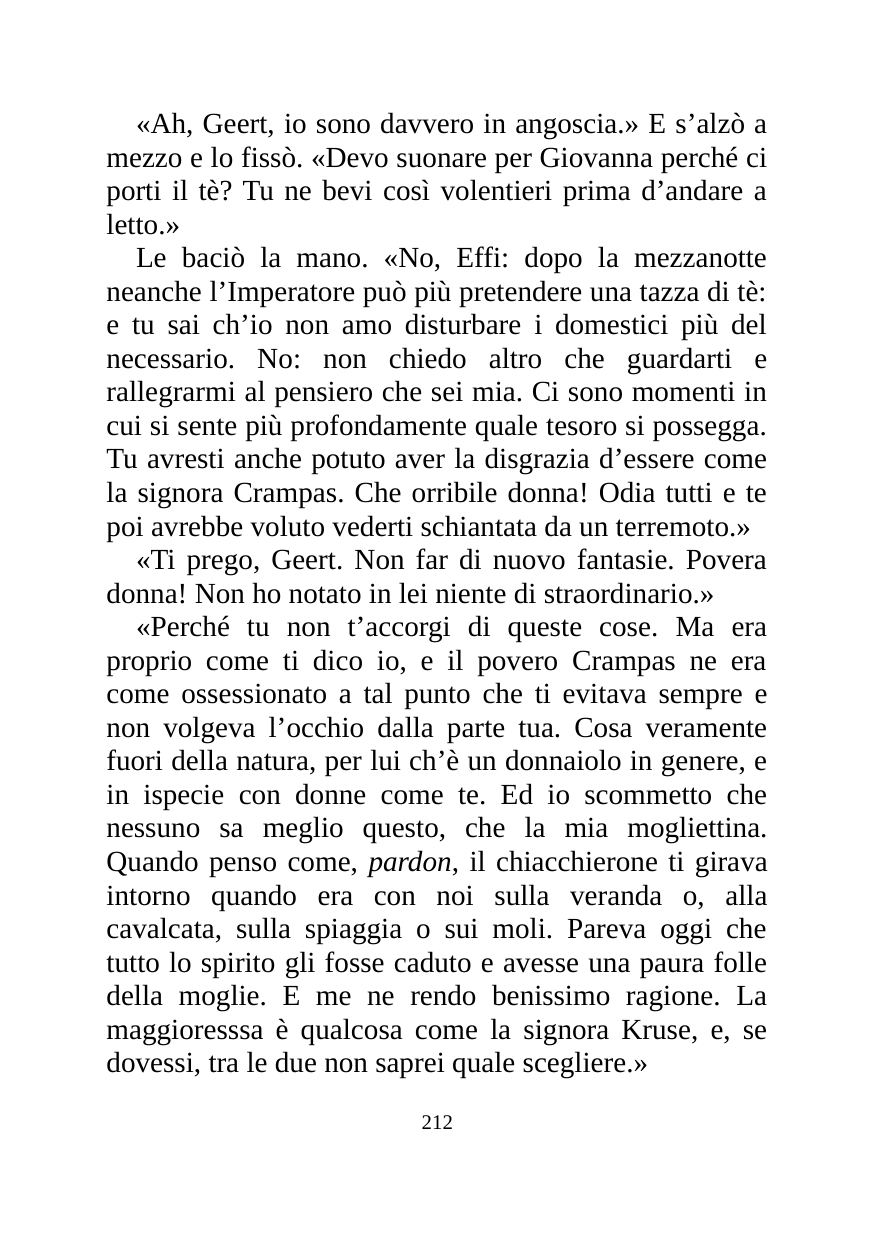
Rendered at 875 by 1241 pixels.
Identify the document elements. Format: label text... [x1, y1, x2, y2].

text «Ah, Geert, io sono davvero in angoscia.» E s’alzò a mezzo e lo fissò. «Devo suonare per Giovanna perché ci porti il tè? Tu ne bevi così volentieri prima d’andare a letto.» [106, 106, 768, 240]
text «Perché tu non t’accorgi di queste cose. Ma era proprio come ti dico io, e il povero Crampas ne era come ossessionato a tal punto che ti evitava sempre e non volgeva l’occhio dalla parte tua. Cosa veramente fuori della natura, per lui ch’è un donnaiolo in genere, e in ispecie con donne come te. Ed io scommetto che nessuno sa meglio questo, che la mia mogliettina. Quando penso come, pardon, il chiacchierone ti girava intorno quando era con noi sulla veranda o, alla cavalcata, sulla spiaggia o sui moli. Pareva oggi che tutto lo spirito gli fosse caduto e avesse una paura folle della moglie. E me ne rendo benissimo ragione. La maggioresssa è qualcosa come la signora Kruse, e, se dovessi, tra le due non saprei quale scegliere.» [106, 609, 768, 1079]
text «Ti prego, Geert. Non far di nuovo fantasie. Povera donna! Non ho notato in lei niente di straordinario.» [106, 542, 768, 609]
text Le baciò la mano. «No, Effi: dopo la mezzanotte neanche l’Imperatore può più pretendere una tazza di tè: e tu sai ch’io non amo disturbare i domestici più del necessario. No: non chiedo altro che guardarti e rallegrarmi al pensiero che sei mia. Ci sono momenti in cui si sente più profondamente quale tesoro si possegga. Tu avresti anche potuto aver la disgrazia d’essere come la signora Crampas. Che orribile donna! Odia tutti e te poi avrebbe voluto vederti schiantata da un terremoto.» [106, 240, 768, 542]
